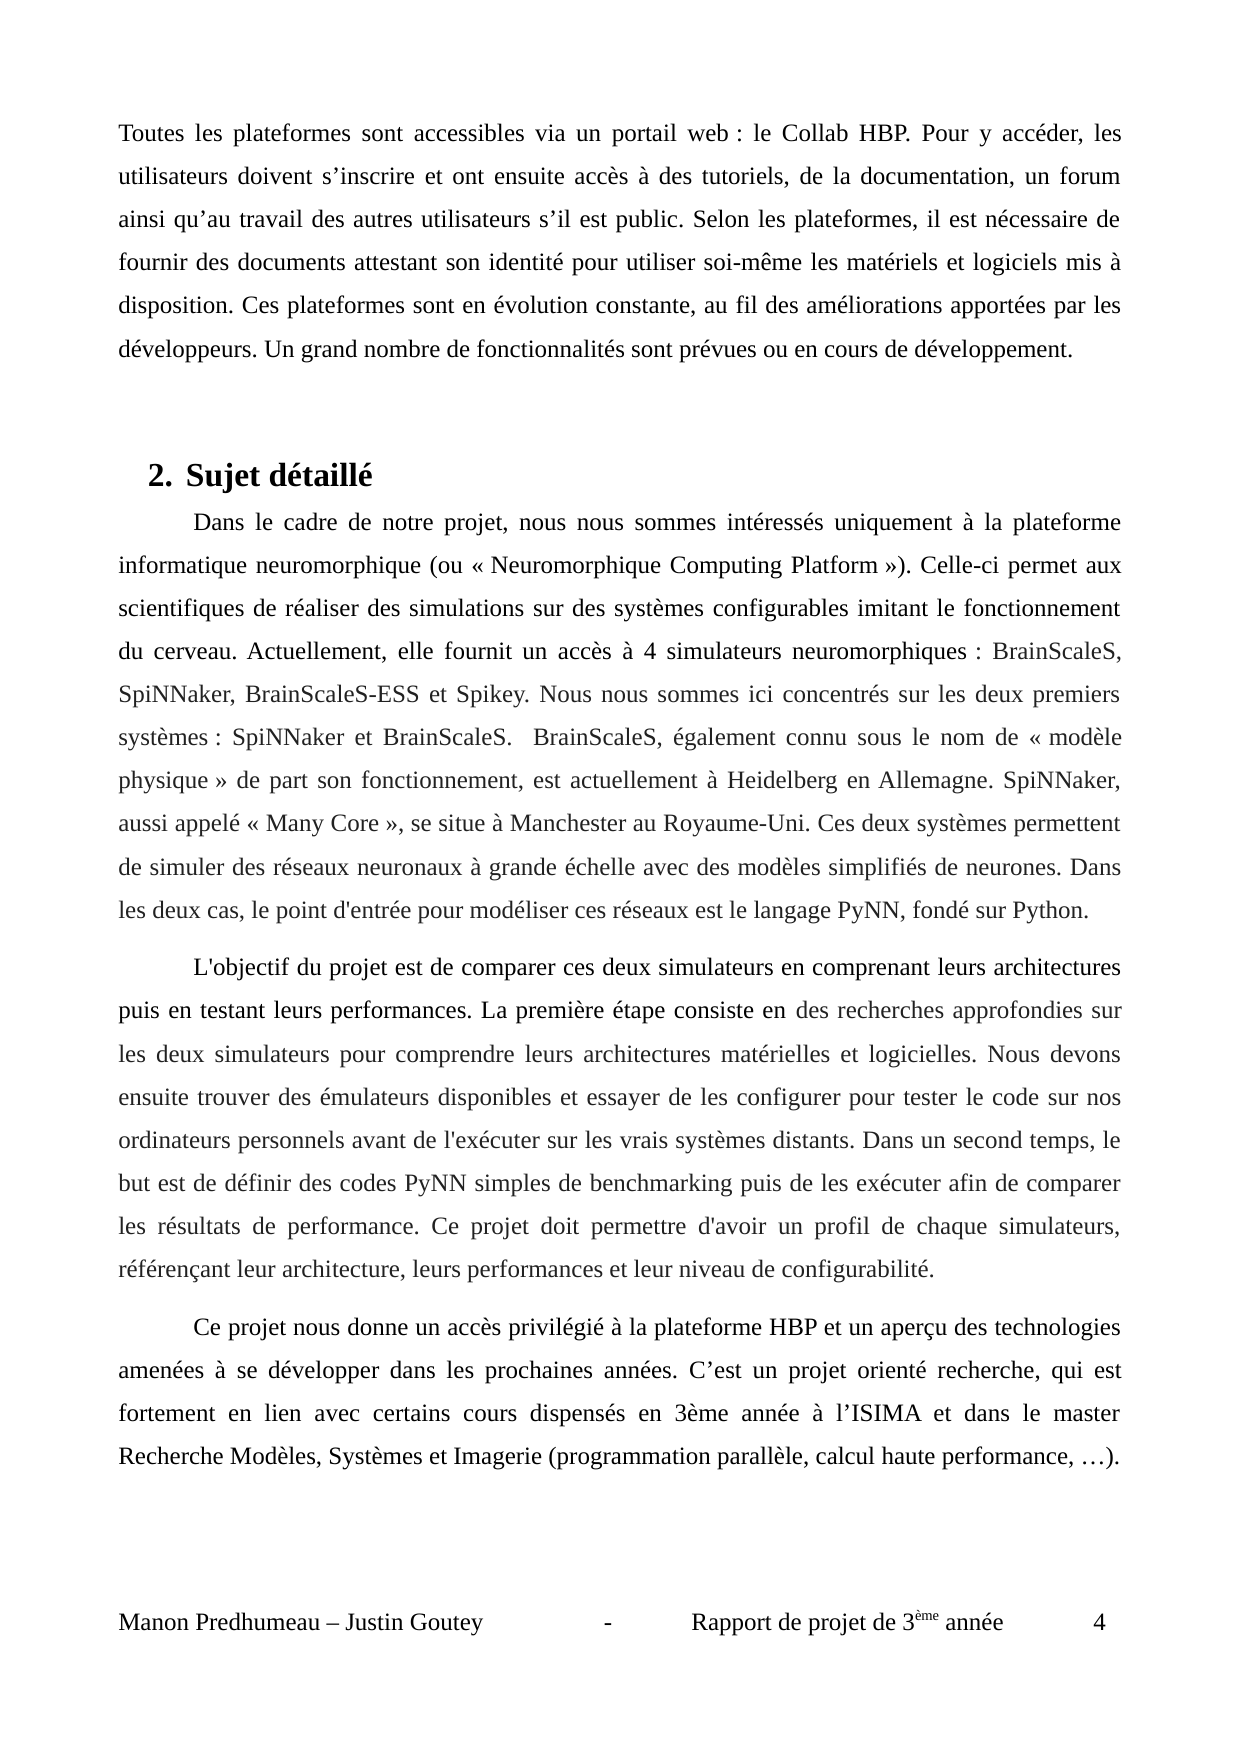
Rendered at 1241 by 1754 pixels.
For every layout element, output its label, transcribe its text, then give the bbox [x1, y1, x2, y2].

text Dans le cadre de notre projet, nous nous sommes intéressés uniquement à la plateforme informatique neuromorphique (ou « Neuromorphique Computing Platform »). Celle-ci permet aux scientifiques de réaliser des simulations sur des systèmes configurables imitant le fonctionnement du cerveau. Actuellement, elle fournit un accès à 4 simulateurs neuromorphiques : BrainScaleS, SpiNNaker, BrainScaleS-ESS et Spikey. Nous nous sommes ici concentrés sur les deux premiers systèmes : SpiNNaker et BrainScaleS. BrainScaleS, également connu sous le nom de « modèle physique » de part son fonctionnement, est actuellement à Heidelberg en Allemagne. SpiNNaker, aussi appelé « Many Core », se situe à Manchester au Royaume-Uni. Ces deux systèmes permettent de simuler des réseaux neuronaux à grande échelle avec des modèles simplifiés de neurones. Dans les deux cas, le point d'entrée pour modéliser ces réseaux est le langage PyNN, fondé sur Python. [118, 507, 1122, 923]
subtitle Sujet détaillé [148, 455, 1122, 494]
text Ce projet nous donne un accès privilégié à la plateforme HBP et un aperçu des technologies amenées à se développer dans les prochaines années. C’est un projet orienté recherche, qui est fortement en lien avec certains cours dispensés en 3ème année à l’ISIMA et dans le master Recherche Modèles, Systèmes et Imagerie (programmation parallèle, calcul haute performance, …). [118, 1312, 1122, 1470]
text L'objectif du projet est de comparer ces deux simulateurs en comprenant leurs architectures puis en testant leurs performances. La première étape consiste en des recherches approfondies sur les deux simulateurs pour comprendre leurs architectures matérielles et logicielles. Nous devons ensuite trouver des émulateurs disponibles et essayer de les configurer pour tester le code sur nos ordinateurs personnels avant de l'exécuter sur les vrais systèmes distants. Dans un second temps, le but est de définir des codes PyNN simples de benchmarking puis de les exécuter afin de comparer les résultats de performance. Ce projet doit permettre d'avoir un profil de chaque simulateurs, référençant leur architecture, leurs performances et leur niveau de configurabilité. [118, 952, 1122, 1283]
text Toutes les plateformes sont accessibles via un portail web : le Collab HBP. Pour y accéder, les utilisateurs doivent s’inscrire et ont ensuite accès à des tutoriels, de la documentation, un forum ainsi qu’au travail des autres utilisateurs s’il est public. Selon les plateformes, il est nécessaire de fournir des documents attestant son identité pour utiliser soi-même les matériels et logiciels mis à disposition. Ces plateformes sont en évolution constante, au fil des améliorations apportées par les développeurs. Un grand nombre de fonctionnalités sont prévues ou en cours de développement. [118, 118, 1122, 362]
